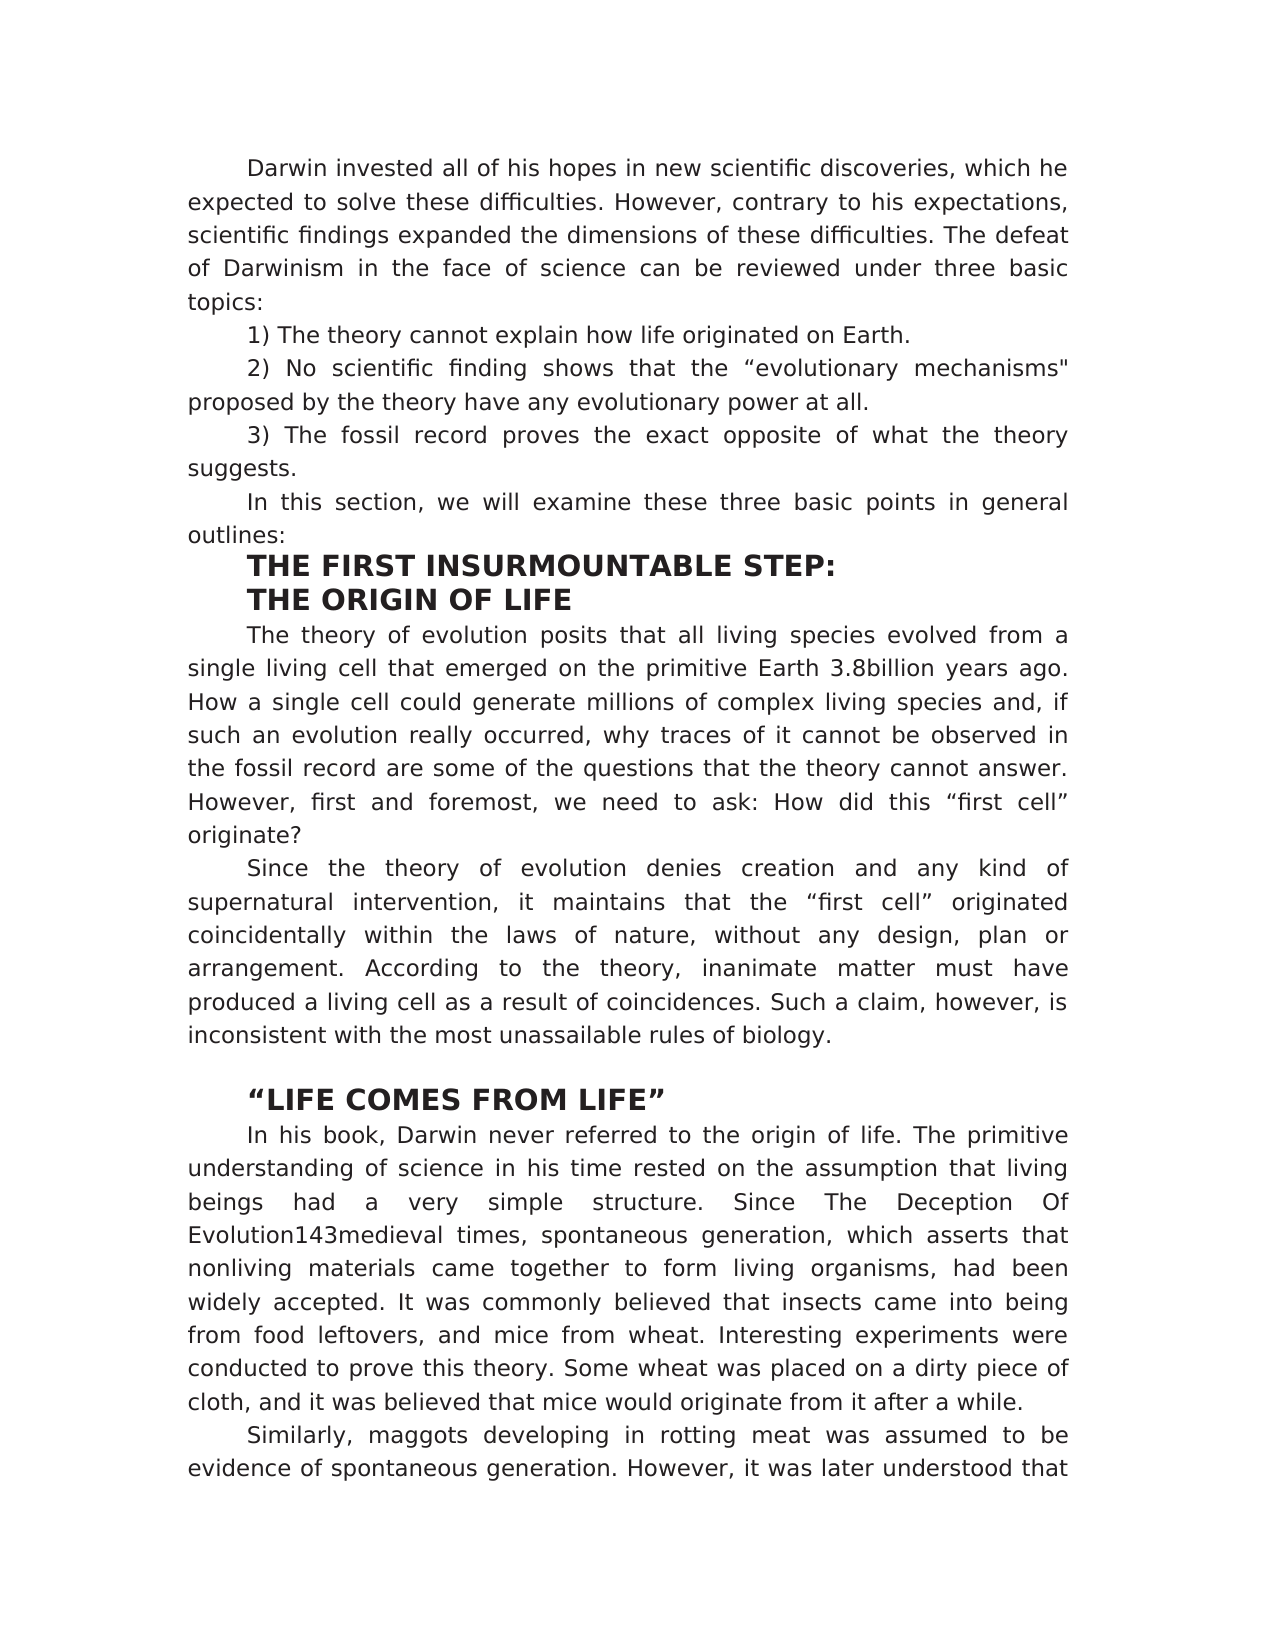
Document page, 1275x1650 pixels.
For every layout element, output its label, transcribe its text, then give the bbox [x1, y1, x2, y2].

text THE FIRST INSURMOUNTABLE STEP: [187, 550, 1070, 583]
text The theory of evolution posits that all living species evolved from a single living cell that emerged on the primitive Earth 3.8billion years ago. How a single cell could generate millions of complex living species and, if such an evolution really occurred, why traces of it cannot be observed in the fossil record are some of the questions that the theory cannot answer. However, first and foremost, we need to ask: How did this “first cell” originate? [187, 617, 1070, 850]
text Similarly, maggots developing in rotting meat was assumed to be evidence of spontaneous generation. However, it was later understood that [187, 1417, 1070, 1483]
text 3) The fossil record proves the exact opposite of what the theory suggests. [187, 417, 1070, 483]
text 2) No scientific finding shows that the “evolutionary mechanisms" proposed by the theory have any evolutionary power at all. [187, 350, 1070, 417]
text THE ORIGIN OF LIFE [187, 583, 1070, 617]
text In this section, we will examine these three basic points in general outlines: [187, 483, 1070, 550]
text 1) The theory cannot explain how life originated on Earth. [187, 317, 1070, 350]
text Darwin invested all of his hopes in new scientific discoveries, which he expected to solve these difficulties. However, contrary to his expectations, scientific findings expanded the dimensions of these difficulties. The defeat of Darwinism in the face of science can be reviewed under three basic topics: [187, 150, 1070, 317]
text In his book, Darwin never referred to the origin of life. The primitive understanding of science in his time rested on the assumption that living beings had a very simple structure. Since The Deception Of Evolution143medieval times, spontaneous generation, which asserts that nonliving materials came together to form living organisms, had been widely accepted. It was commonly believed that insects came into being from food leftovers, and mice from wheat. Interesting experiments were conducted to prove this theory. Some wheat was placed on a dirty piece of cloth, and it was believed that mice would originate from it after a while. [187, 1117, 1070, 1417]
text Since the theory of evolution denies creation and any kind of supernatural intervention, it maintains that the “first cell” originated coincidentally within the laws of nature, without any design, plan or arrangement. According to the theory, inanimate matter must have produced a living cell as a result of coincidences. Such a claim, however, is inconsistent with the most unassailable rules of biology. [187, 850, 1070, 1050]
text “LIFE COMES FROM LIFE” [187, 1083, 1070, 1117]
